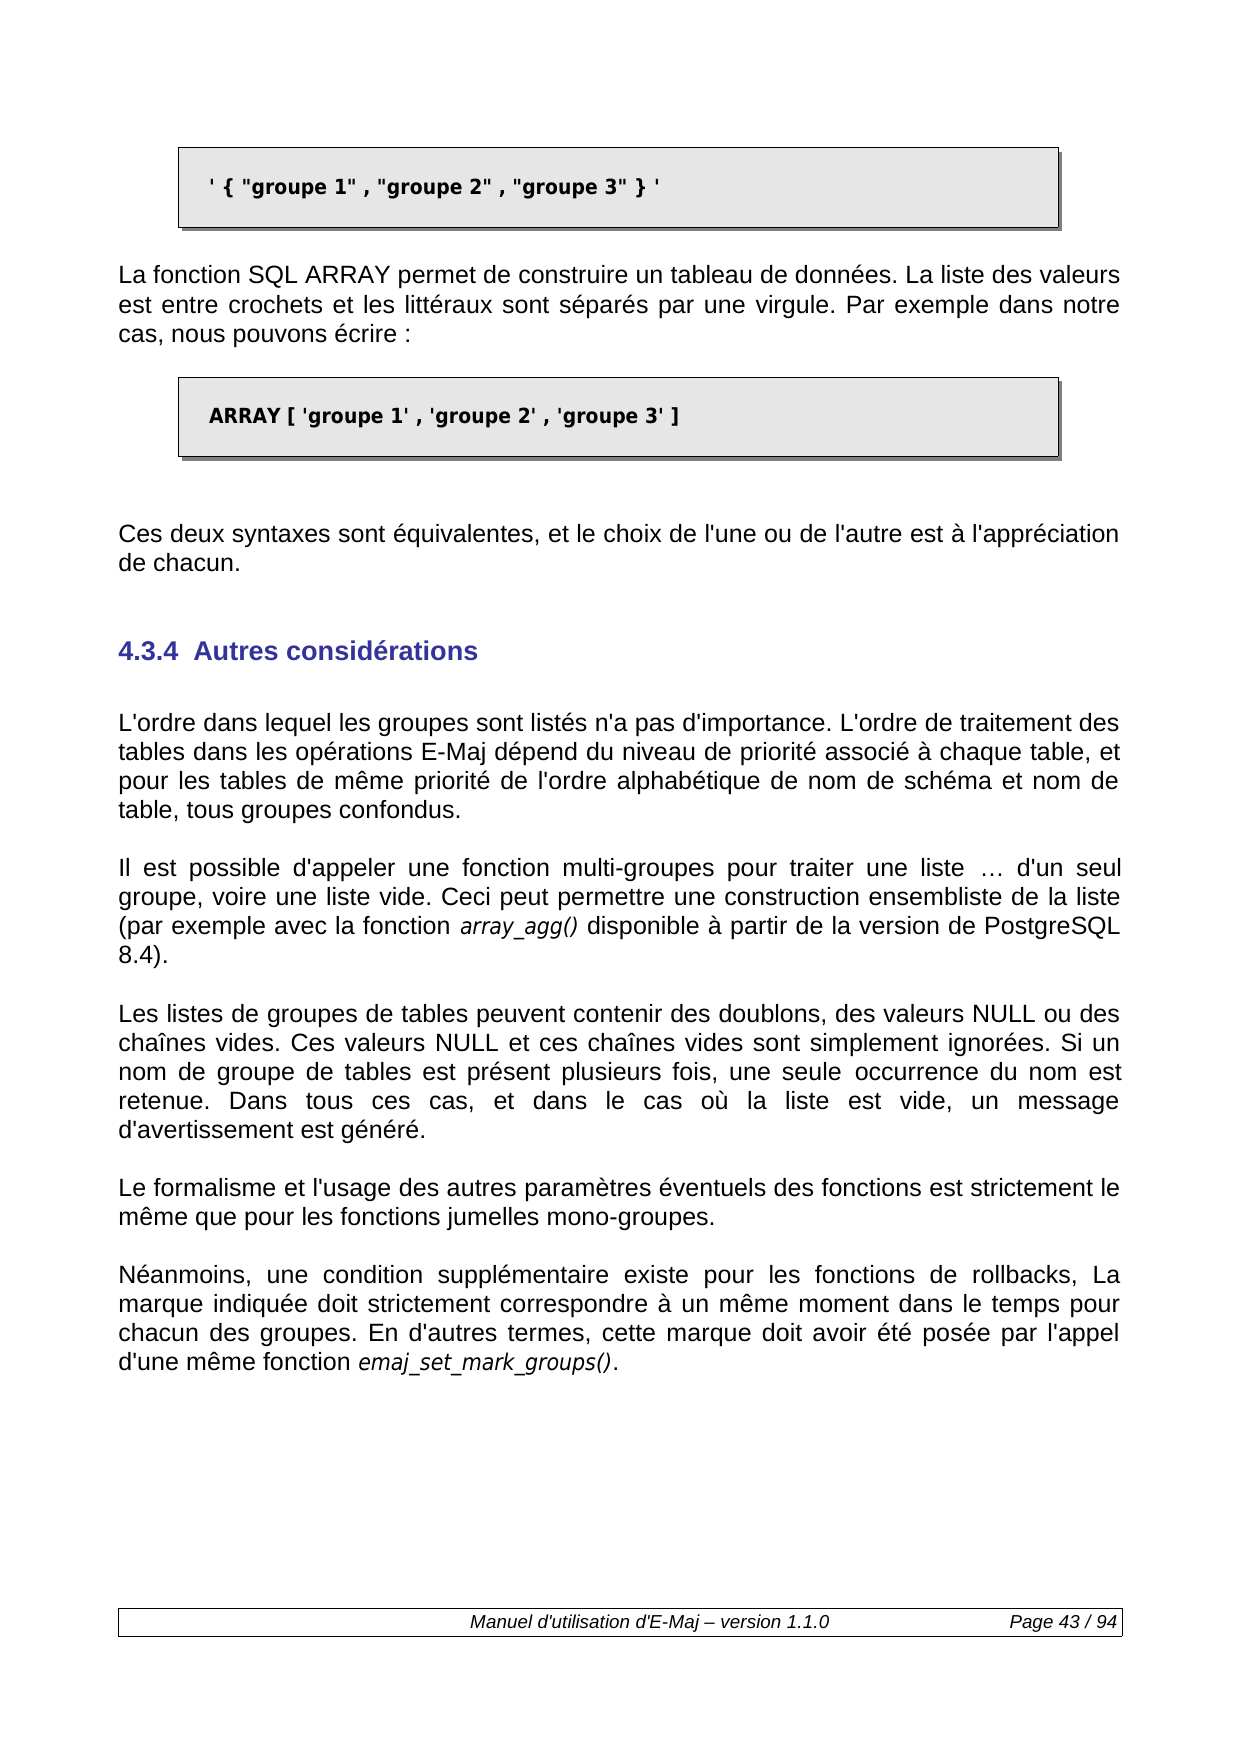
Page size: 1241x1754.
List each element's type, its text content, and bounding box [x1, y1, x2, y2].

text La fonction SQL ARRAY permet de construire un tableau de données. La liste des valeurs est entre crochets et les littéraux sont séparés par une virgule. Par exemple dans notre cas, nous pouvons écrire : [118, 260, 1122, 348]
text Le formalisme et l'usage des autres paramètres éventuels des fonctions est strictement le même que pour les fonctions jumelles mono-groupes. [118, 1173, 1122, 1231]
text Ces deux syntaxes sont équivalentes, et le choix de l'une ou de l'autre est à l'appréciation de chacun. [118, 519, 1122, 577]
text Il est possible d'appeler une fonction multi-groupes pour traiter une liste … d'un seul groupe, voire une liste vide. Ceci peut permettre une construction ensembliste de la liste (par exemple avec la fonction array_agg() disponible à partir de la version de PostgreSQL 8.4). [118, 853, 1122, 969]
text ' { "groupe 1" , "groupe 2" , "groupe 3" } ' [179, 172, 1058, 196]
subtitle Autres considérations [118, 635, 1122, 666]
text Les listes de groupes de tables peuvent contenir des doublons, des valeurs NULL ou des chaînes vides. Ces valeurs NULL et ces chaînes vides sont simplement ignorées. Si un nom de groupe de tables est présent plusieurs fois, une seule occurrence du nom est retenue. Dans tous ces cas, et dans le cas où la liste est vide, un message d'avertissement est généré. [118, 998, 1122, 1144]
text Néanmoins, une condition supplémentaire existe pour les fonctions de rollbacks, La marque indiquée doit strictement correspondre à un même moment dans le temps pour chacun des groupes. En d'autres termes, cette marque doit avoir été posée par l'appel d'une même fonction emaj_set_mark_groups(). [118, 1260, 1122, 1376]
text ARRAY [ 'groupe 1' , 'groupe 2' , 'groupe 3' ] [179, 401, 1058, 426]
text L'ordre dans lequel les groupes sont listés n'a pas d'importance. L'ordre de traitement des tables dans les opérations E-Maj dépend du niveau de priorité associé à chaque table, et pour les tables de même priorité de l'ordre alphabétique de nom de schéma et nom de table, tous groupes confondus. [118, 708, 1122, 824]
